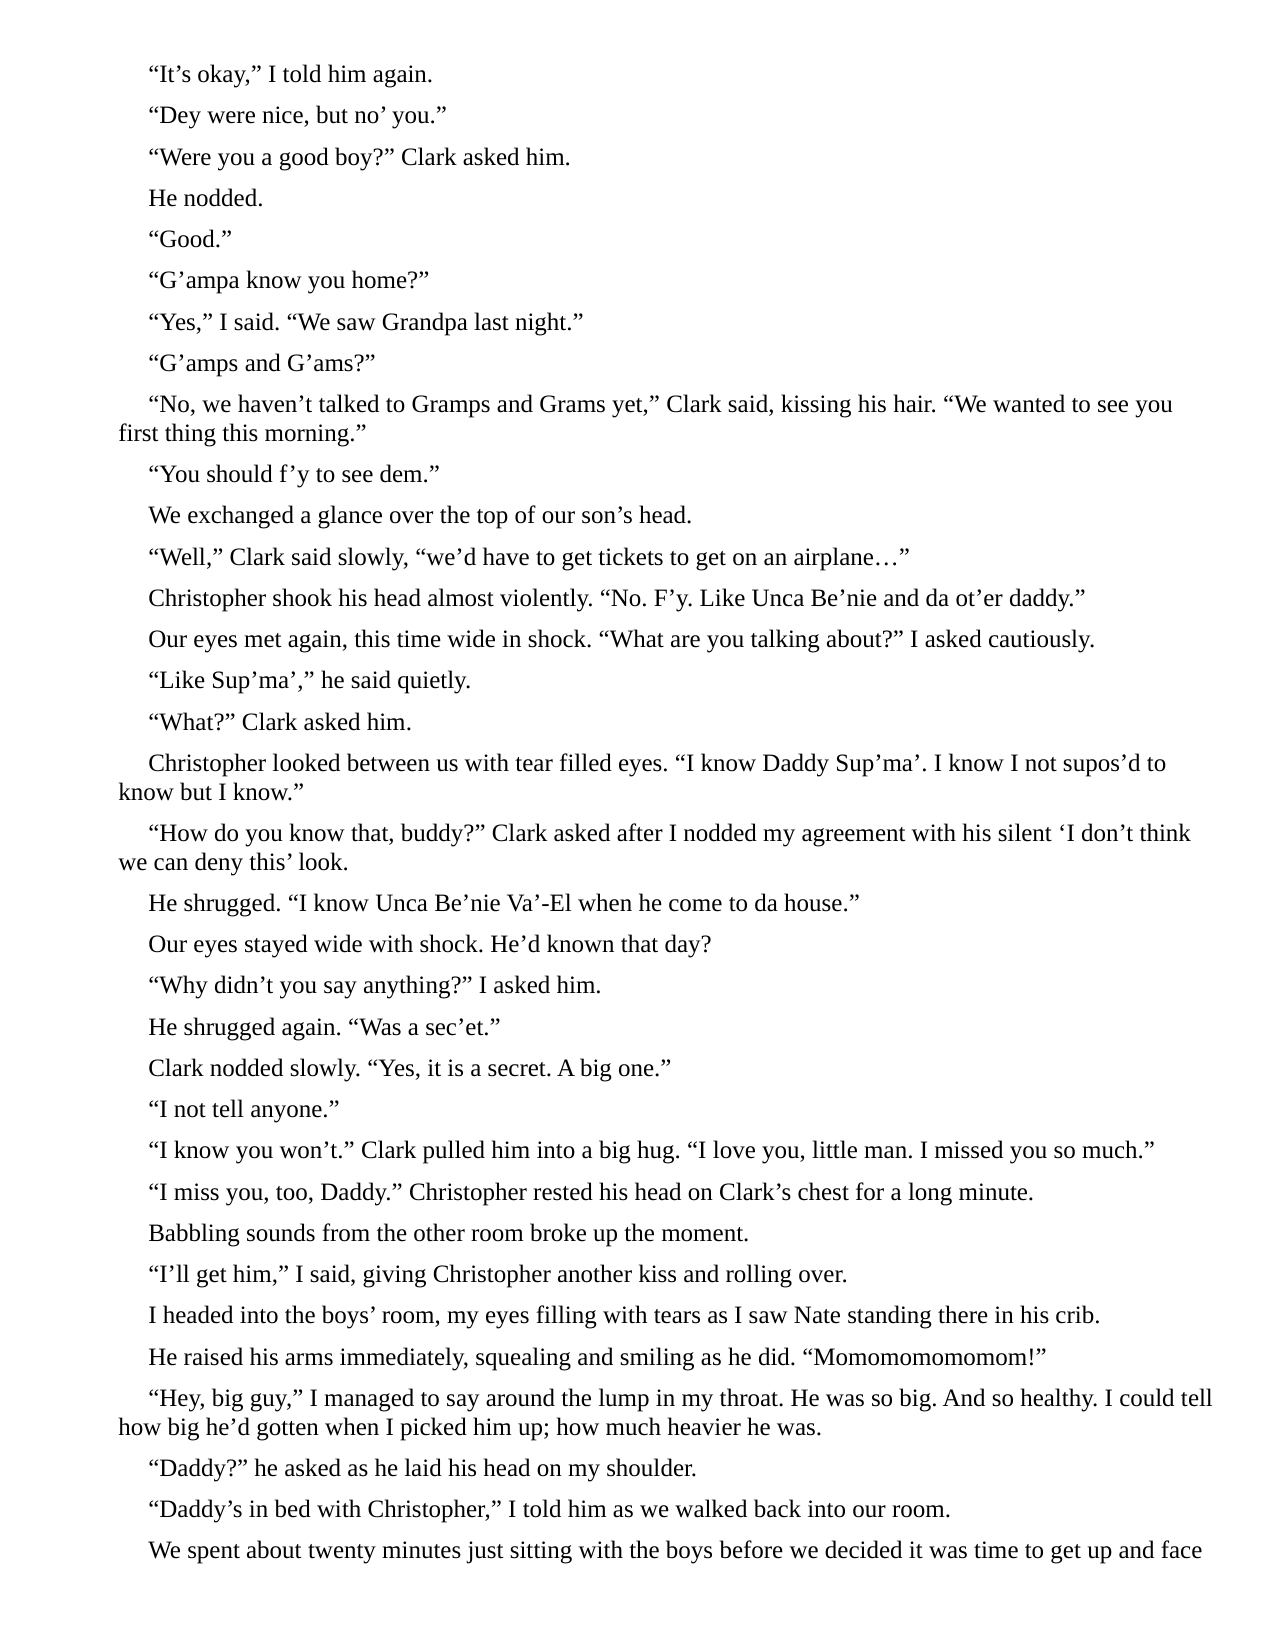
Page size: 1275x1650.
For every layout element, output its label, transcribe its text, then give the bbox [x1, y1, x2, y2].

text He nodded. [118, 183, 1216, 212]
text We spent about twenty minutes just sitting with the boys before we decided it was time to get up and face [118, 1535, 1216, 1564]
text Our eyes met again, this time wide in shock. “What are you talking about?” I asked cautiously. [118, 624, 1216, 653]
text “It’s okay,” I told him again. [118, 59, 1216, 88]
text “How do you know that, buddy?” Clark asked after I nodded my agreement with his silent ‘I don’t think we can deny this’ look. [118, 818, 1216, 875]
text Babbling sounds from the other room broke up the moment. [118, 1218, 1216, 1247]
text Our eyes stayed wide with shock. He’d known that day? [118, 929, 1216, 958]
text “G’ampa know you home?” [118, 265, 1216, 294]
text I headed into the boys’ room, my eyes filling with tears as I saw Nate standing there in his crib. [118, 1300, 1216, 1329]
text “I’ll get him,” I said, giving Christopher another kiss and rolling over. [118, 1259, 1216, 1288]
text “I not tell anyone.” [118, 1094, 1216, 1123]
text Christopher shook his head almost violently. “No. F’y. Like Unca Be’nie and da ot’er daddy.” [118, 583, 1216, 612]
text “I miss you, too, Daddy.” Christopher rested his head on Clark’s chest for a long minute. [118, 1177, 1216, 1205]
text “What?” Clark asked him. [118, 707, 1216, 735]
text He shrugged. “I know Unca Be’nie Va’-El when he come to da house.” [118, 888, 1216, 917]
text “Yes,” I said. “We saw Grandpa last night.” [118, 307, 1216, 335]
text “Good.” [118, 224, 1216, 253]
text “Well,” Clark said slowly, “we’d have to get tickets to get on an airplane…” [118, 542, 1216, 570]
text Christopher looked between us with tear filled eyes. “I know Daddy Sup’ma’. I know I not supos’d to know but I know.” [118, 748, 1216, 805]
text “Were you a good boy?” Clark asked him. [118, 142, 1216, 170]
text He shrugged again. “Was a sec’et.” [118, 1012, 1216, 1040]
text “No, we haven’t talked to Gramps and Grams yet,” Clark said, kissing his hair. “We wanted to see you first thing this morning.” [118, 389, 1216, 447]
text “You should f’y to see dem.” [118, 459, 1216, 488]
text “G’amps and G’ams?” [118, 348, 1216, 377]
text “Daddy’s in bed with Christopher,” I told him as we walked back into our room. [118, 1494, 1216, 1523]
text “Hey, big guy,” I managed to say around the lump in my throat. He was so big. And so healthy. I could tell how big he’d gotten when I picked him up; how much heavier he was. [118, 1383, 1216, 1440]
text “Why didn’t you say anything?” I asked him. [118, 970, 1216, 999]
text “I know you won’t.” Clark pulled him into a big hug. “I love you, little man. I missed you so much.” [118, 1135, 1216, 1164]
text “Daddy?” he asked as he laid his head on my shoulder. [118, 1453, 1216, 1482]
text “Like Sup’ma’,” he said quietly. [118, 665, 1216, 694]
text We exchanged a glance over the top of our son’s head. [118, 500, 1216, 529]
text He raised his arms immediately, squealing and smiling as he did. “Momomomomomom!” [118, 1342, 1216, 1370]
text “Dey were nice, but no’ you.” [118, 100, 1216, 129]
text Clark nodded slowly. “Yes, it is a secret. A big one.” [118, 1053, 1216, 1082]
